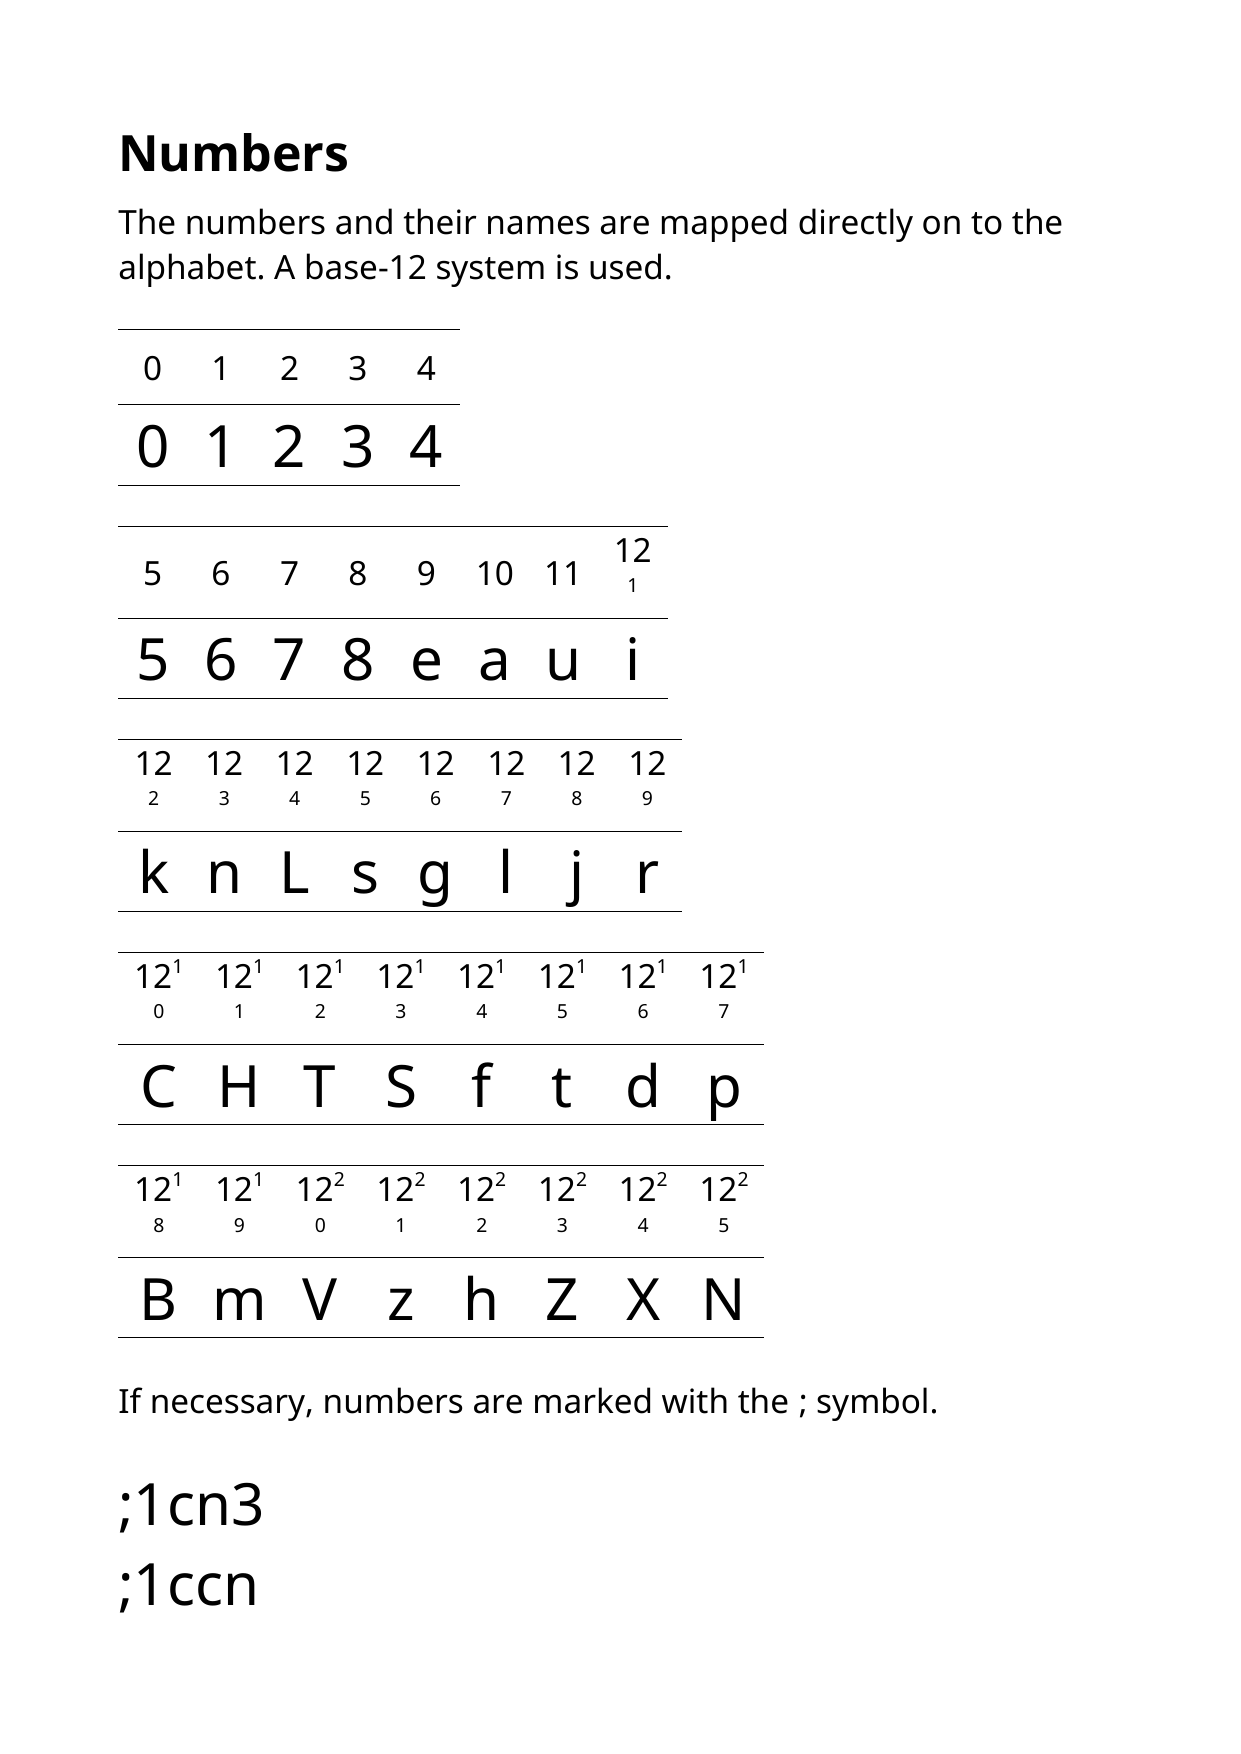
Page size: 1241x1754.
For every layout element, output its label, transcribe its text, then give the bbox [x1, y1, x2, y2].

table_header 1215 [522, 953, 602, 1044]
table_cell z [360, 1258, 441, 1337]
table_cell 8 [324, 619, 392, 698]
table_header 5 [118, 527, 187, 617]
table_header 1210 [118, 953, 199, 1044]
table_header 1218 [118, 1166, 199, 1257]
table_cell 3 [324, 405, 392, 485]
table_header 124 [259, 740, 330, 831]
table_cell 4 [392, 405, 460, 485]
table_header 0 [118, 330, 187, 404]
text ;1ccn [118, 1543, 1122, 1622]
table_cell k [118, 832, 189, 911]
table_header 1225 [683, 1166, 764, 1257]
table_cell 6 [187, 619, 255, 698]
table_cell T [280, 1045, 360, 1124]
table_header 9 [392, 527, 460, 617]
table_cell 7 [255, 619, 323, 698]
table_cell L [259, 832, 330, 911]
table_cell N [683, 1258, 764, 1337]
table_header 2 [255, 330, 323, 404]
table_cell t [522, 1045, 602, 1124]
table_header 121 [597, 527, 668, 617]
table_cell 0 [118, 405, 187, 485]
table_header 126 [400, 740, 471, 831]
table_header 1221 [360, 1166, 441, 1257]
table_header 10 [460, 527, 529, 617]
table_cell 2 [255, 405, 323, 485]
table_header 1220 [280, 1166, 360, 1257]
table_cell V [280, 1258, 360, 1337]
table_header 1214 [441, 953, 522, 1044]
table_cell 5 [118, 619, 187, 698]
table_cell l [471, 832, 541, 911]
table_header 3 [324, 330, 392, 404]
table_header 7 [255, 527, 323, 617]
table_cell Z [522, 1258, 602, 1337]
table_header 1216 [603, 953, 683, 1044]
table_cell 1 [187, 405, 255, 485]
table_header 122 [118, 740, 189, 831]
table_header 123 [189, 740, 259, 831]
table_cell j [541, 832, 612, 911]
table_header 125 [330, 740, 400, 831]
table_cell B [118, 1258, 199, 1337]
table_header 11 [529, 527, 597, 617]
table_cell p [683, 1045, 764, 1124]
table_header 8 [324, 527, 392, 617]
table_cell h [441, 1258, 522, 1337]
table_header 1212 [280, 953, 360, 1044]
table_cell f [441, 1045, 522, 1124]
table_header 4 [392, 330, 460, 404]
subtitle Numbers [118, 118, 1122, 186]
table_cell a [460, 619, 529, 698]
text If necessary, numbers are marked with the ; symbol. [118, 1378, 1122, 1423]
table_cell n [189, 832, 259, 911]
table_header 128 [541, 740, 612, 831]
table_header 1222 [441, 1166, 522, 1257]
table_cell m [199, 1258, 279, 1337]
table_header 6 [187, 527, 255, 617]
table_cell H [199, 1045, 279, 1124]
table_header 1 [187, 330, 255, 404]
table_cell d [603, 1045, 683, 1124]
table_header 1224 [603, 1166, 683, 1257]
table_cell s [330, 832, 400, 911]
table_cell C [118, 1045, 199, 1124]
table_cell X [603, 1258, 683, 1337]
text The numbers and their names are mapped directly on to the alphabet. A base-12 system is used. [118, 199, 1122, 289]
table_header 127 [471, 740, 541, 831]
table_cell e [392, 619, 460, 698]
text ;1cn3 [118, 1463, 1122, 1543]
table_cell u [529, 619, 597, 698]
table_header 129 [612, 740, 682, 831]
table_cell g [400, 832, 471, 911]
table_header 1213 [360, 953, 441, 1044]
table_cell r [612, 832, 682, 911]
table_cell i [597, 619, 668, 698]
table_header 1211 [199, 953, 279, 1044]
table_header 1219 [199, 1166, 279, 1257]
table_cell S [360, 1045, 441, 1124]
table_header 1223 [522, 1166, 602, 1257]
table_header 1217 [683, 953, 764, 1044]
